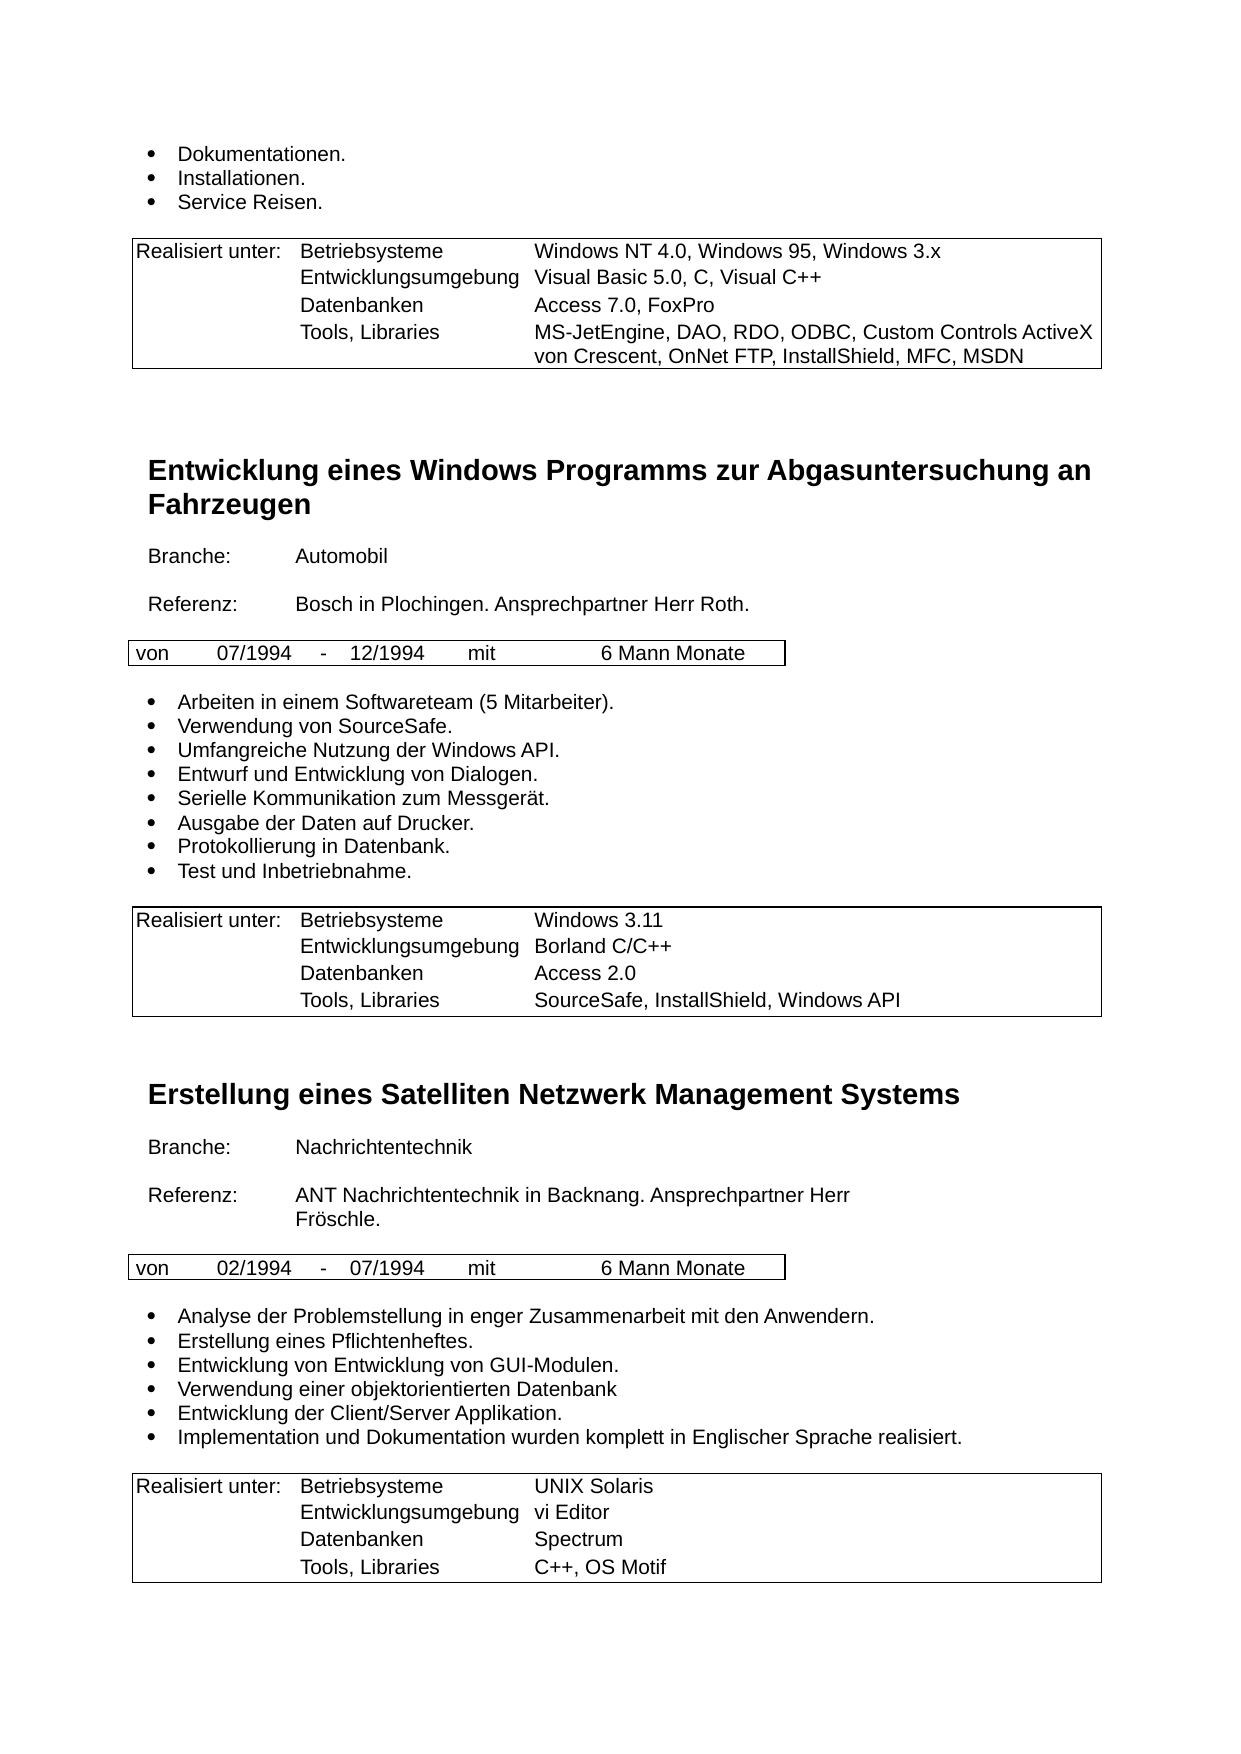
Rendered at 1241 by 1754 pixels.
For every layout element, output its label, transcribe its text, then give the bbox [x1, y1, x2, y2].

table_header Realisiert unter: [133, 908, 297, 934]
list Umfangreiche Nutzung der Windows API. [148, 738, 1110, 762]
table_cell Tools, Libraries [297, 988, 531, 1016]
table_header 07/1994 [342, 1255, 460, 1279]
table_header von [129, 641, 209, 665]
table_header von [129, 1255, 209, 1279]
table_cell [133, 1527, 297, 1554]
table_cell MS-JetEngine, DAO, RDO, ODBC, Custom Controls ActiveX von Crescent, OnNet FTP, InstallShield, MFC, MSDN [531, 320, 1101, 368]
table_cell [133, 961, 297, 988]
table_header 07/1994 [209, 641, 313, 665]
table_cell Entwicklungsumgebung [297, 1500, 531, 1527]
table_header UNIX Solaris [531, 1474, 1101, 1500]
list Ausgabe der Daten auf Drucker. [148, 810, 1110, 834]
list Analyse der Problemstellung in enger Zusammenarbeit mit den Anwendern. [148, 1304, 1110, 1328]
list Implementation und Dokumentation wurden komplett in Englischer Sprache realisiert. [148, 1425, 1110, 1449]
table_cell [133, 1555, 297, 1582]
table_header Betriebsysteme [297, 239, 531, 265]
table_header Betriebsysteme [297, 1474, 531, 1500]
subtitle Erstellung eines Satelliten Netzwerk Management Systems [148, 1077, 1110, 1111]
list Erstellung eines Pflichtenheftes. [148, 1328, 1110, 1352]
text Referenz: ANT Nachrichtentechnik in Backnang. Ansprechpartner Herr [148, 1182, 1110, 1206]
table_header - [313, 1255, 342, 1279]
table_header Windows 3.11 [531, 908, 1101, 934]
list Verwendung einer objektorientierten Datenbank [148, 1377, 1110, 1401]
table_header 02/1994 [209, 1255, 313, 1279]
table_cell [133, 934, 297, 961]
table_header 6 Mann Monate [593, 1255, 784, 1279]
text Fröschle. [221, 1206, 1110, 1230]
table_cell Spectrum [531, 1527, 1101, 1554]
text Branche: Automobil [148, 544, 1110, 568]
text Branche: Nachrichtentechnik [148, 1134, 1110, 1158]
list Entwicklung von Entwicklung von GUI-Modulen. [148, 1352, 1110, 1377]
table_cell C++, OS Motif [531, 1555, 1101, 1582]
table_header mit [460, 641, 593, 665]
table_cell Datenbanken [297, 1527, 531, 1554]
table_cell [133, 320, 297, 368]
list Arbeiten in einem Softwareteam (5 Mitarbeiter). [148, 690, 1110, 714]
table_header - [313, 641, 342, 665]
table_header mit [460, 1255, 593, 1279]
table_cell Access 7.0, FoxPro [531, 293, 1101, 320]
list Entwicklung der Client/Server Applikation. [148, 1401, 1110, 1425]
table_cell vi Editor [531, 1500, 1101, 1527]
list Test und Inbetriebnahme. [148, 858, 1110, 882]
table_cell [133, 1500, 297, 1527]
list Protokollierung in Datenbank. [148, 834, 1110, 858]
text Referenz: Bosch in Plochingen. Ansprechpartner Herr Roth. [148, 592, 1110, 616]
list Dokumentationen. [148, 142, 1110, 166]
table_cell Tools, Libraries [297, 320, 531, 368]
table_cell Tools, Libraries [297, 1555, 531, 1582]
table_cell [133, 293, 297, 320]
list Installationen. [148, 166, 1110, 190]
table_cell Datenbanken [297, 961, 531, 988]
table_header Realisiert unter: [133, 239, 297, 265]
table_header Betriebsysteme [297, 908, 531, 934]
table_cell Entwicklungsumgebung [297, 934, 531, 961]
list Service Reisen. [148, 190, 1110, 214]
table_cell Borland C/C++ [531, 934, 1101, 961]
subtitle Entwicklung eines Windows Programms zur Abgasuntersuchung an Fahrzeugen [148, 453, 1110, 520]
table_header 12/1994 [342, 641, 460, 665]
table_cell [133, 265, 297, 292]
table_cell [133, 988, 297, 1016]
table_header Realisiert unter: [133, 1474, 297, 1500]
list Verwendung von SourceSafe. [148, 714, 1110, 738]
table_cell Access 2.0 [531, 961, 1101, 988]
table_header 6 Mann Monate [593, 641, 784, 665]
list Entwurf und Entwicklung von Dialogen. [148, 762, 1110, 786]
table_header Windows NT 4.0, Windows 95, Windows 3.x [531, 239, 1101, 265]
list Serielle Kommunikation zum Messgerät. [148, 786, 1110, 810]
table_cell Datenbanken [297, 293, 531, 320]
table_cell SourceSafe, InstallShield, Windows API [531, 988, 1101, 1016]
table_cell Visual Basic 5.0, C, Visual C++ [531, 265, 1101, 292]
table_cell Entwicklungsumgebung [297, 265, 531, 292]
